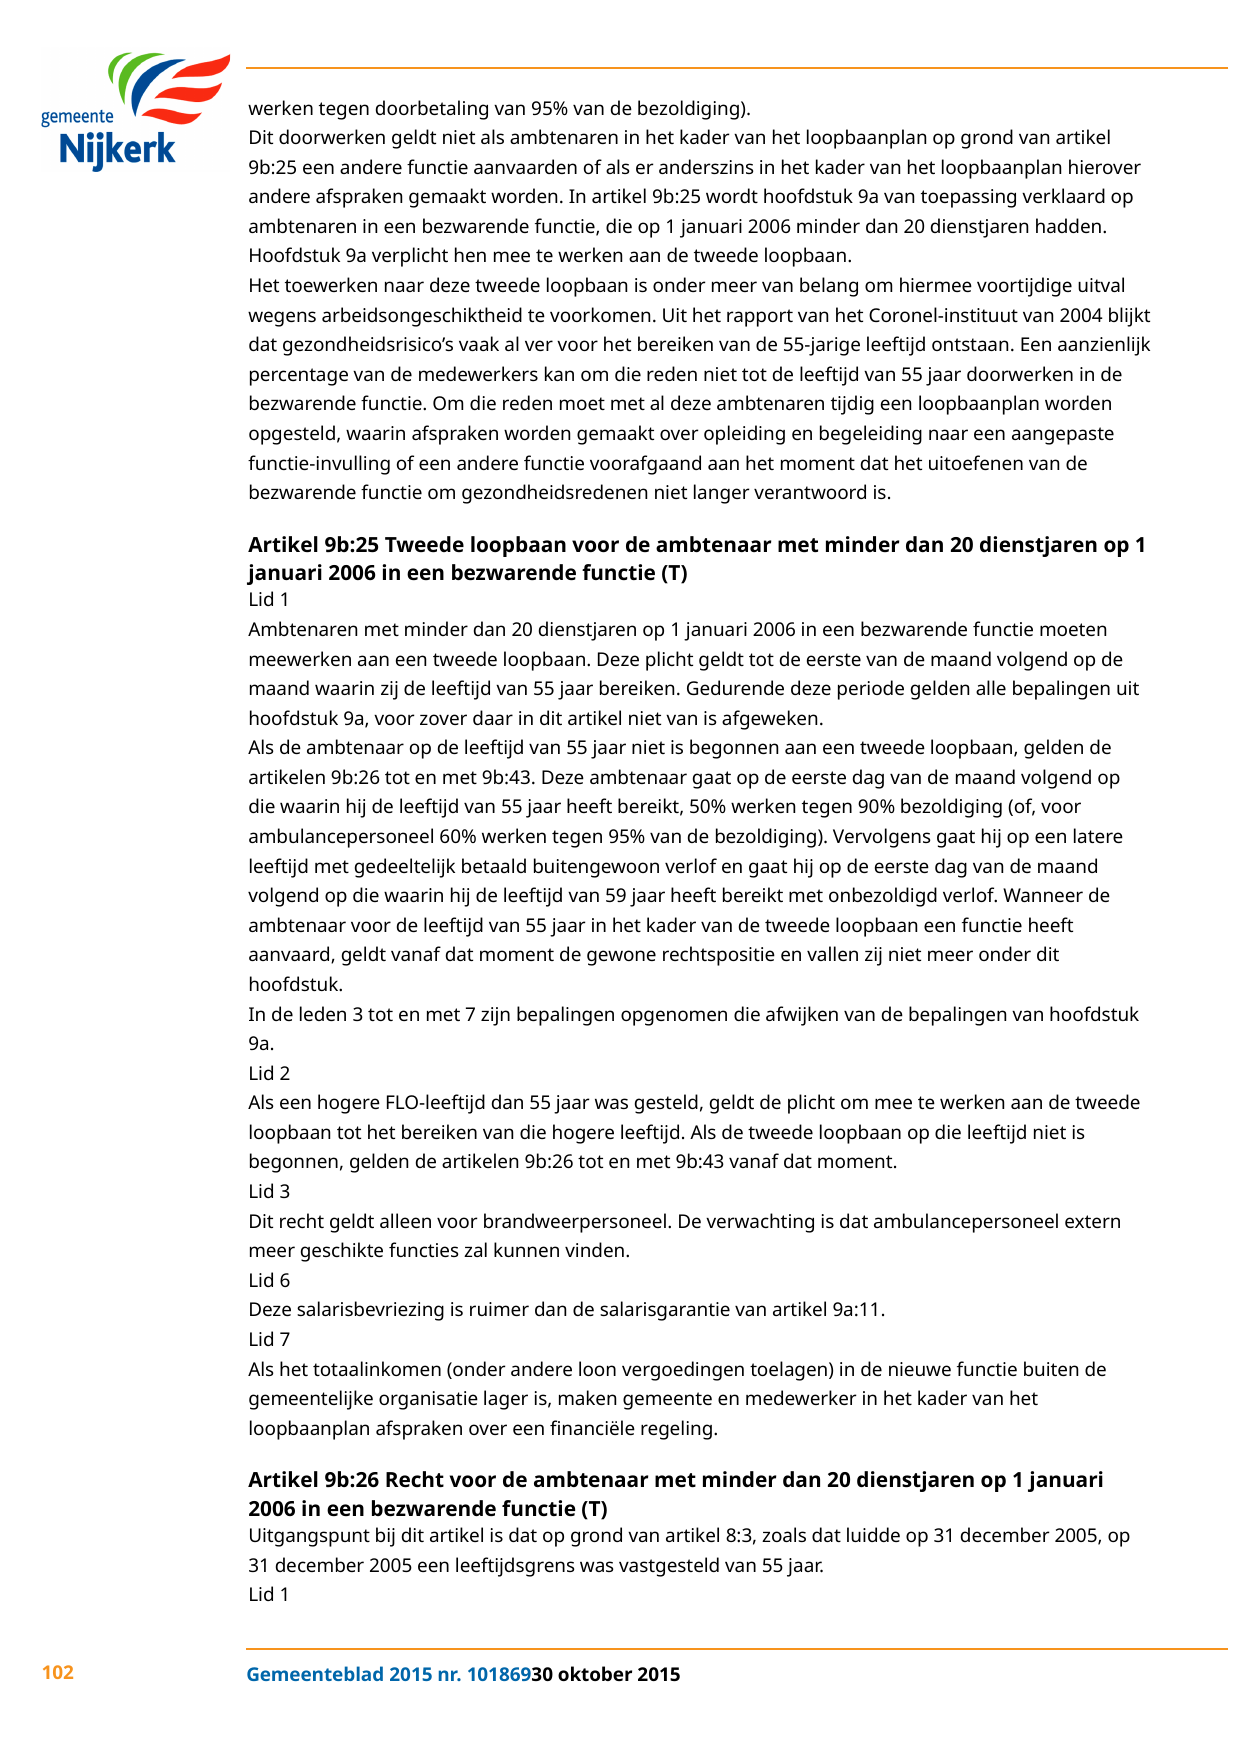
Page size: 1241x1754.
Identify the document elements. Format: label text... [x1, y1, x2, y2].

text Lid 3 [248, 1178, 1152, 1204]
text Deze salarisbevriezing is ruimer dan de salarisgarantie van artikel 9a:11. [248, 1297, 1152, 1322]
text Als een hogere FLO-leeftijd dan 55 jaar was gesteld, geldt de plicht om mee te werken aan de tweede loopbaan tot het bereiken van die hogere leeftijd. Als de tweede loopbaan op die leeftijd niet is begonnen, gelden de artikelen 9b:26 tot en met 9b:43 vanaf dat moment. [248, 1089, 1152, 1174]
text Artikel 9b:26 Recht voor de ambtenaar met minder dan 20 dienstjaren op 1 januari 2006 in een bezwarende functie (T) [248, 1465, 1152, 1522]
text Lid 7 [248, 1326, 1152, 1352]
text Artikel 9b:25 Tweede loopbaan voor de ambtenaar met minder dan 20 dienstjaren op 1 januari 2006 in een bezwarende functie (T) [248, 530, 1152, 587]
text Dit recht geldt alleen voor brandweerpersoneel. De verwachting is dat ambulancepersoneel extern meer geschikte functies zal kunnen vinden. [248, 1208, 1152, 1263]
text werken tegen doorbetaling van 95% van de bezoldiging). [248, 95, 1152, 121]
text In de leden 3 tot en met 7 zijn bepalingen opgenomen die afwijken van de bepalingen van hoofdstuk 9a. [248, 1001, 1152, 1056]
text Lid 1 [248, 1581, 1152, 1607]
text Dit doorwerken geldt niet als ambtenaren in het kader van het loopbaanplan op grond van artikel 9b:25 een andere functie aanvaarden of als er anderszins in het kader van het loopbaanplan hierover andere afspraken gemaakt worden. In artikel 9b:25 wordt hoofdstuk 9a van toepassing verklaard op ambtenaren in een bezwarende functie, die op 1 januari 2006 minder dan 20 dienstjaren hadden. Hoofdstuk 9a verplicht hen mee te werken aan de tweede loopbaan. [248, 124, 1152, 268]
text Lid 1 [248, 587, 1152, 612]
text Het toewerken naar deze tweede loopbaan is onder meer van belang om hiermee voortijdige uitval wegens arbeidsongeschiktheid te voorkomen. Uit het rapport van het Coronel-instituut van 2004 blijkt dat gezondheidsrisico’s vaak al ver voor het bereiken van de 55-jarige leeftijd ontstaan. Een aanzienlijk percentage van de medewerkers kan om die reden niet tot de leeftijd van 55 jaar doorwerken in de bezwarende functie. Om die reden moet met al deze ambtenaren tijdig een loopbaanplan worden opgesteld, waarin afspraken worden gemaakt over opleiding en begeleiding naar een aangepaste functie-invulling of een andere functie voorafgaand aan het moment dat het uitoefenen van de bezwarende functie om gezondheidsredenen niet langer verantwoord is. [248, 272, 1152, 505]
text Uitgangspunt bij dit artikel is dat op grond van artikel 8:3, zoals dat luidde op 31 december 2005, op 31 december 2005 een leeftijdsgrens was vastgesteld van 55 jaar. [248, 1522, 1152, 1578]
text Lid 2 [248, 1060, 1152, 1086]
text Als de ambtenaar op de leeftijd van 55 jaar niet is begonnen aan een tweede loopbaan, gelden de artikelen 9b:26 tot en met 9b:43. Deze ambtenaar gaat op de eerste dag van de maand volgend op die waarin hij de leeftijd van 55 jaar heeft bereikt, 50% werken tegen 90% bezoldiging (of, voor ambulancepersoneel 60% werken tegen 95% van de bezoldiging). Vervolgens gaat hij op een latere leeftijd met gedeeltelijk betaald buitengewoon verlof en gaat hij op de eerste dag van de maand volgend op die waarin hij de leeftijd van 59 jaar heeft bereikt met onbezoldigd verlof. Wanneer de ambtenaar voor de leeftijd van 55 jaar in het kader van de tweede loopbaan een functie heeft aanvaard, geldt vanaf dat moment de gewone rechtspositie en vallen zij niet meer onder dit hoofdstuk. [248, 734, 1152, 997]
text Ambtenaren met minder dan 20 dienstjaren op 1 januari 2006 in een bezwarende functie moeten meewerken aan een tweede loopbaan. Deze plicht geldt tot de eerste van de maand volgend op de maand waarin zij de leeftijd van 55 jaar bereiken. Gedurende deze periode gelden alle bepalingen uit hoofdstuk 9a, voor zover daar in dit artikel niet van is afgeweken. [248, 616, 1152, 731]
text Als het totaalinkomen (onder andere loon vergoedingen toelagen) in de nieuwe functie buiten de gemeentelijke organisatie lager is, maken gemeente en medewerker in het kader van het loopbaanplan afspraken over een financiële regeling. [248, 1356, 1152, 1441]
text Lid 6 [248, 1267, 1152, 1293]
picture [41, 47, 231, 172]
